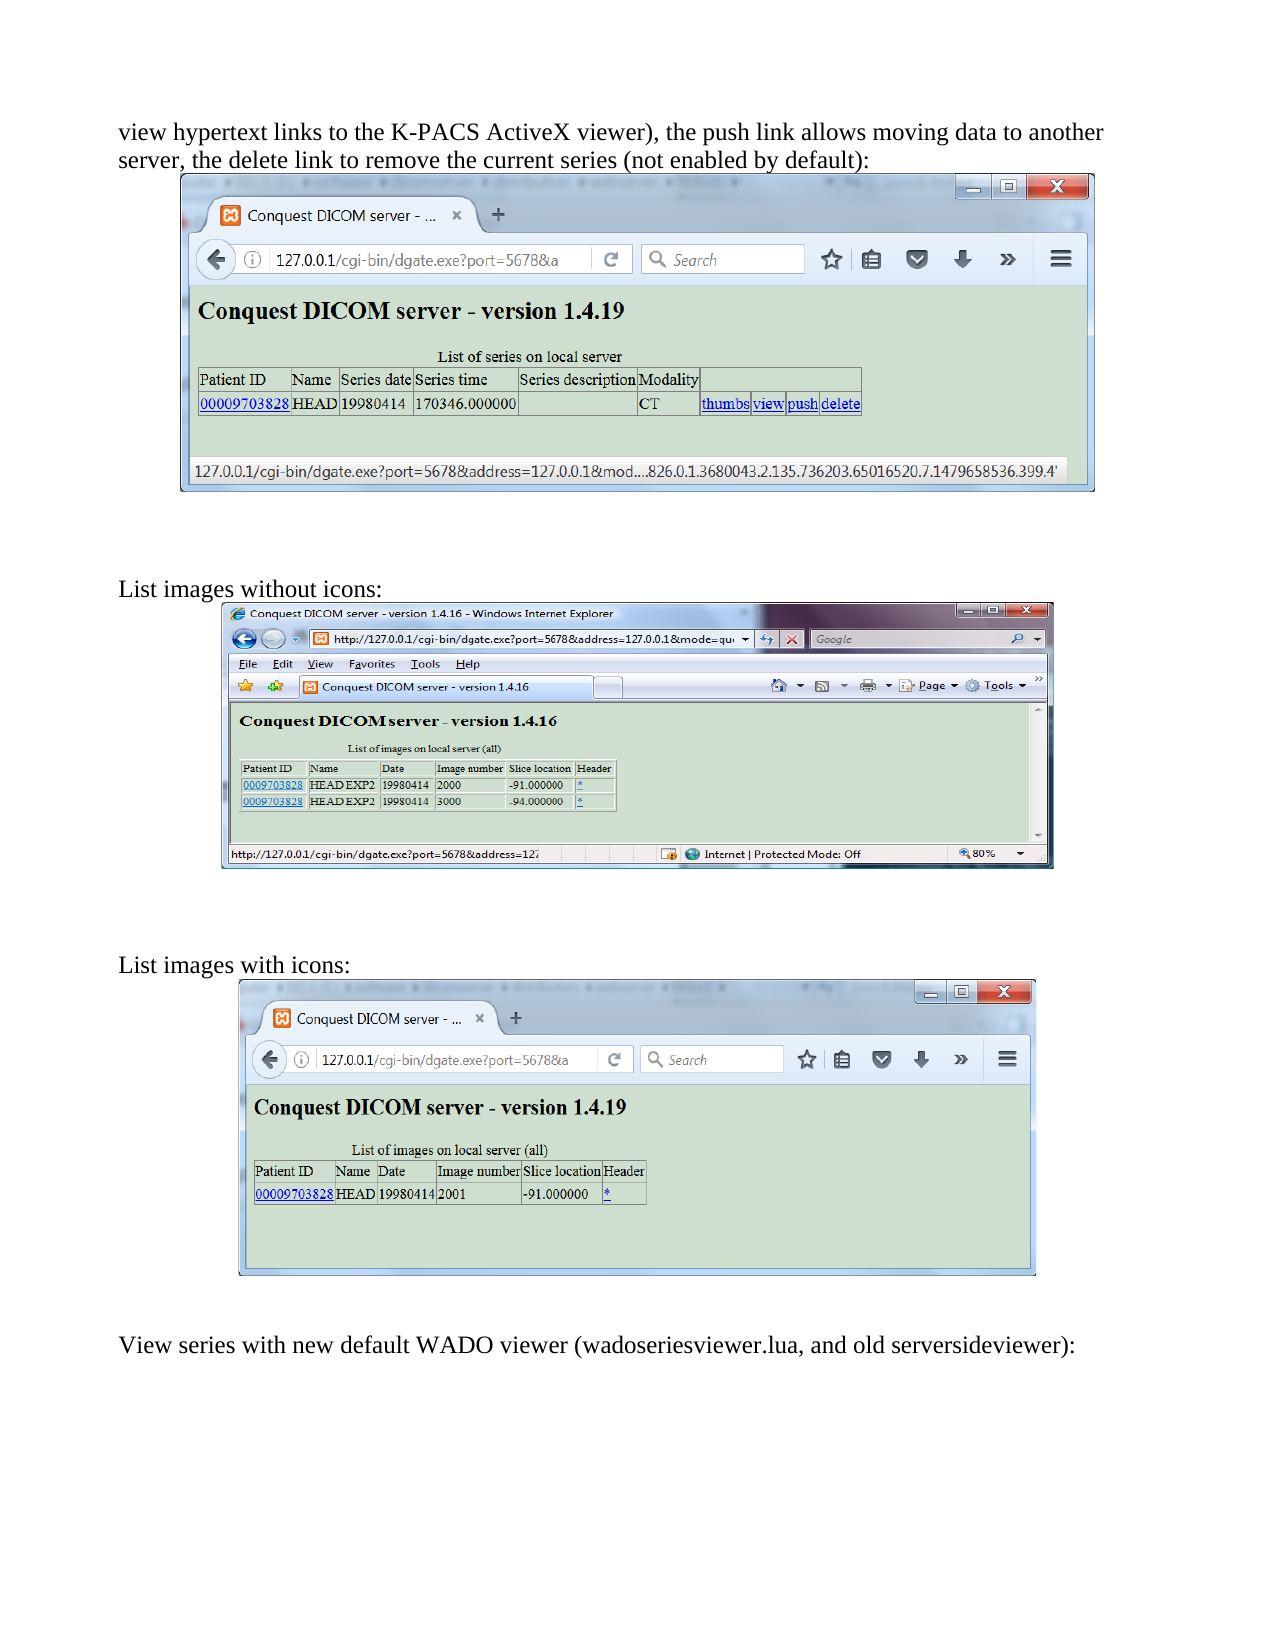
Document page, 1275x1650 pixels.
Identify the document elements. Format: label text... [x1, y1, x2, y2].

picture [238, 979, 1037, 1276]
text View series with new default WADO viewer (wadoseriesviewer.lua, and old serversideviewer): [118, 1331, 1157, 1359]
text List images without icons: [118, 575, 1157, 603]
text view hypertext links to the K-PACS ActiveX viewer), the push link allows moving data to another server, the delete link to remove the current series (not enabled by default): [118, 118, 1157, 173]
text List images with icons: [118, 952, 1157, 979]
picture [180, 173, 1095, 492]
picture [221, 602, 1054, 869]
